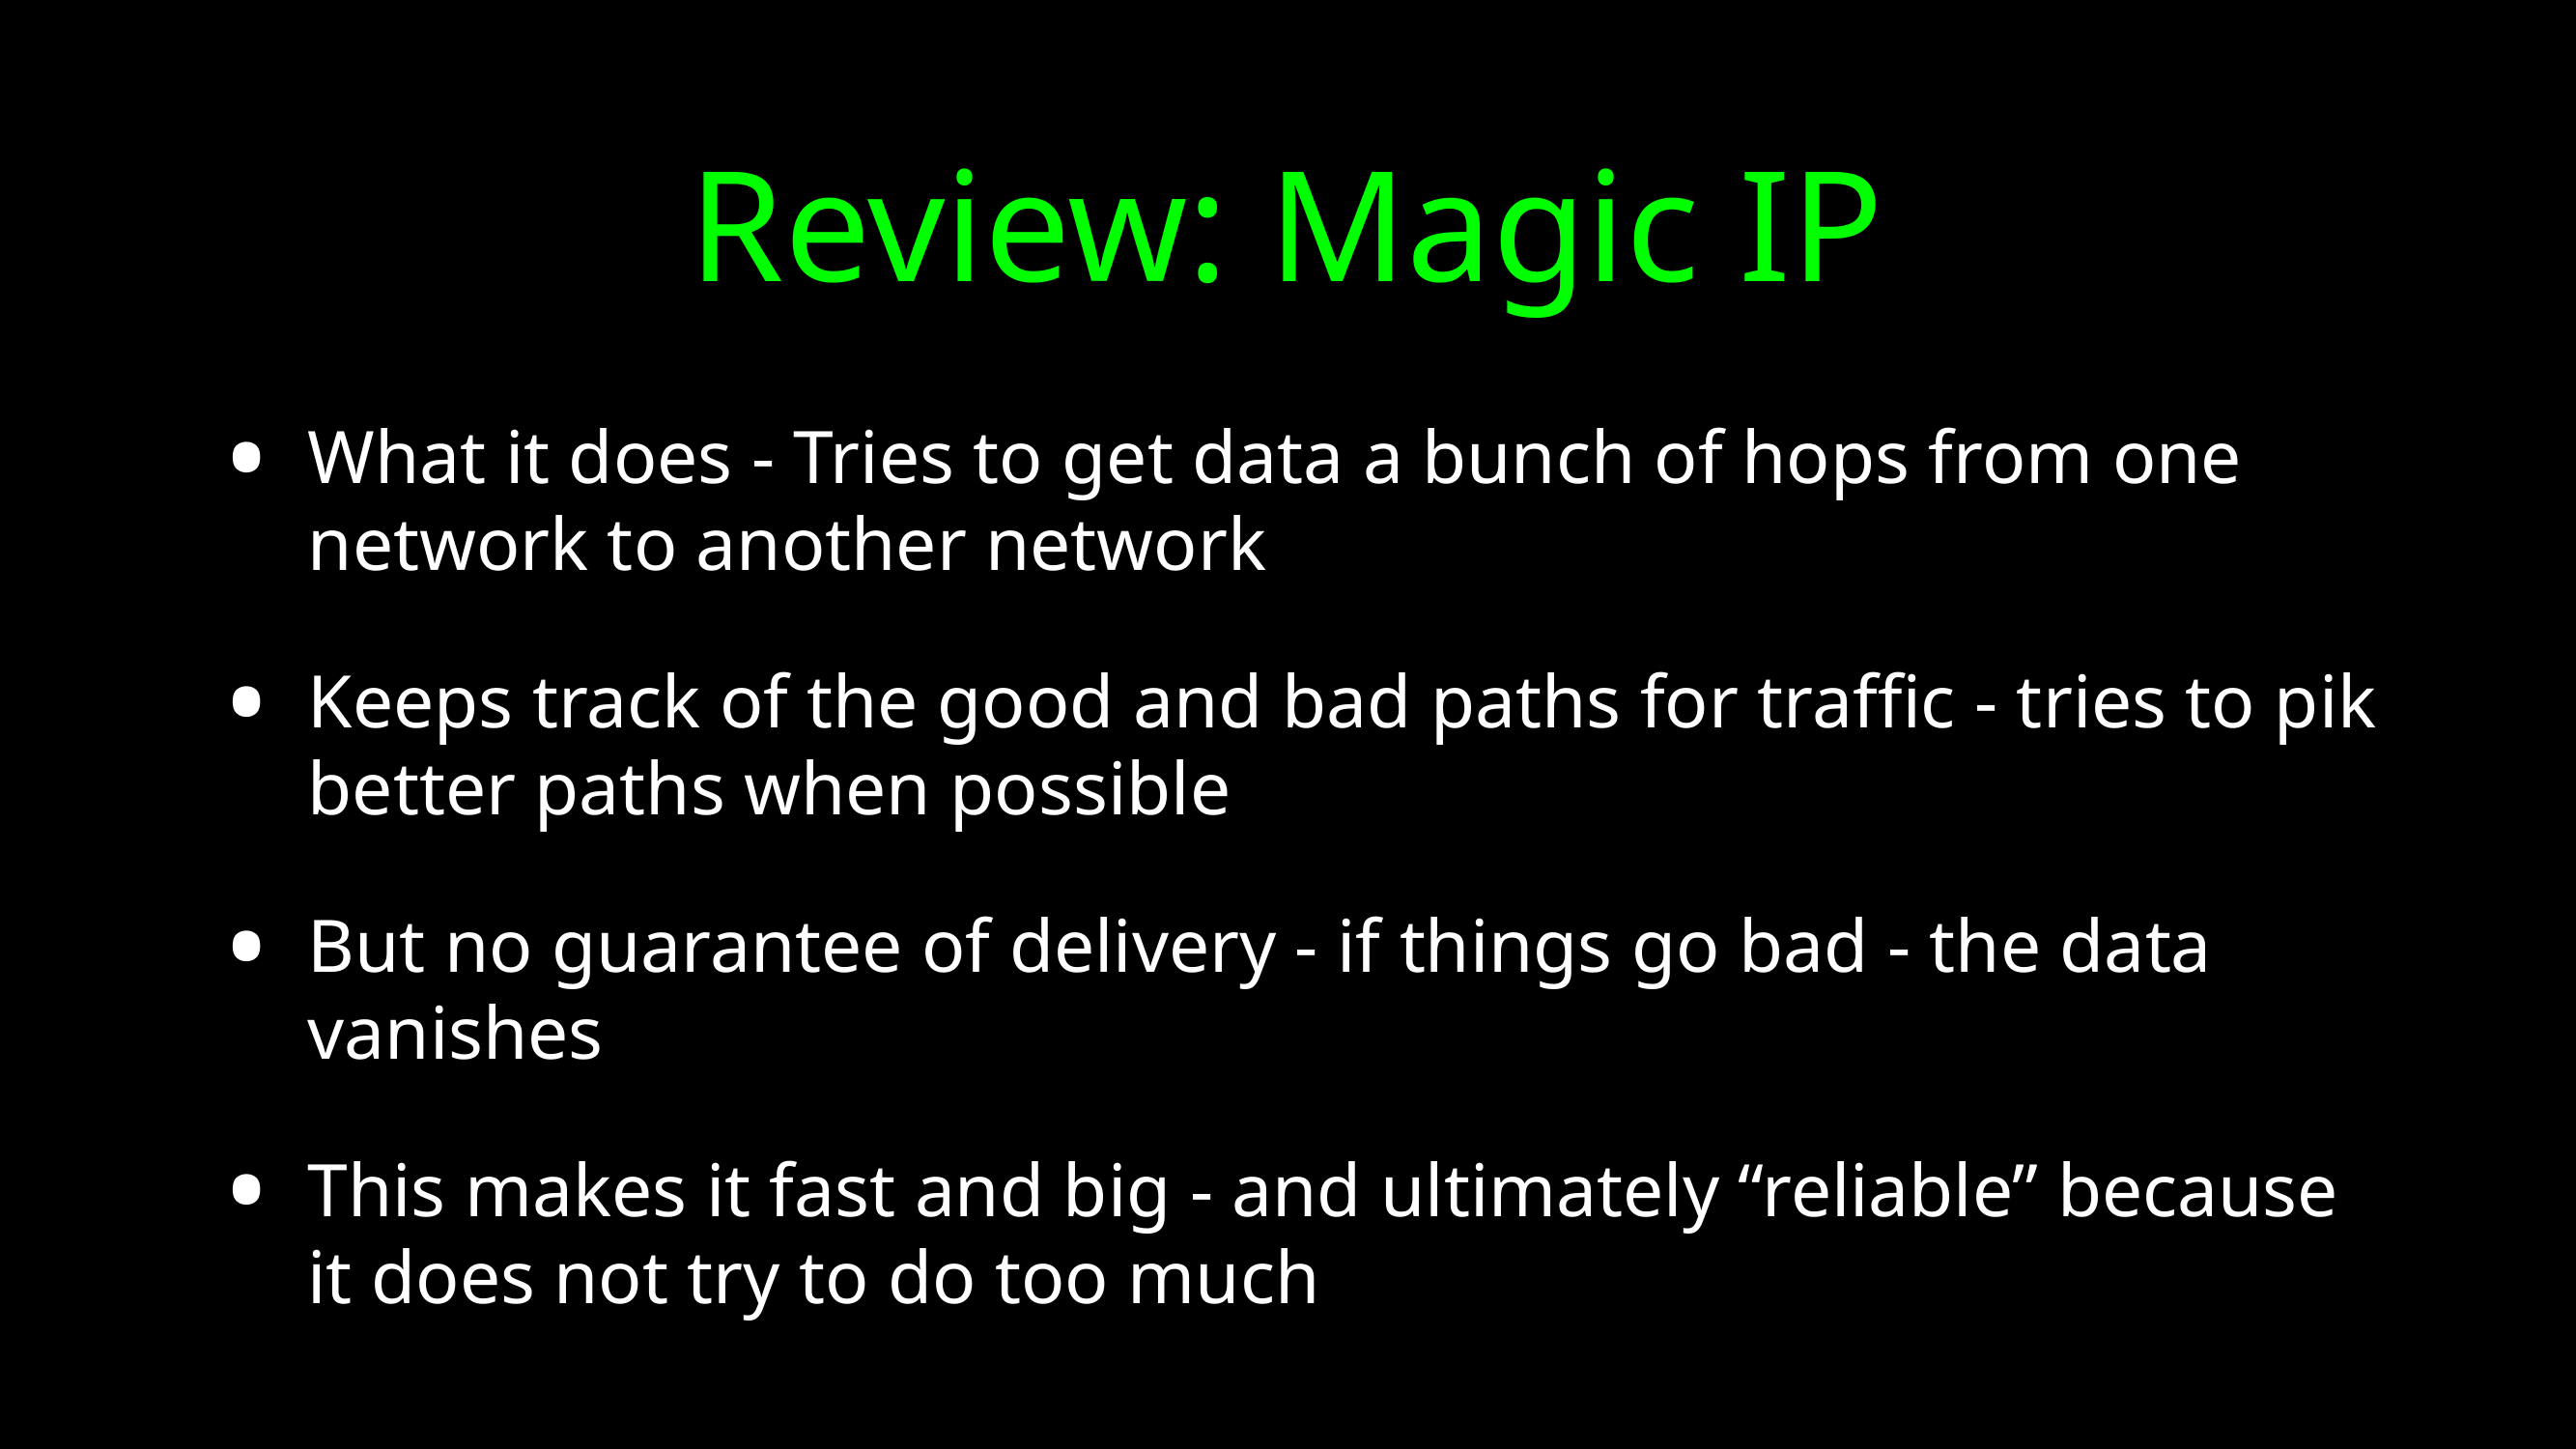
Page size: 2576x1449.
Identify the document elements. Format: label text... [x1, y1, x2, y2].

list What it does - Tries to get data a bunch of hops from one network to another network Keeps track of the good and bad paths for traffic - tries to pik better paths when possible But no guarantee of delivery - if things go bad - the data vanishes This makes it fast and big - and ultimately “reliable” because it does not try to do too much [183, 412, 2392, 1317]
title Review: Magic IP [183, 38, 2392, 403]
